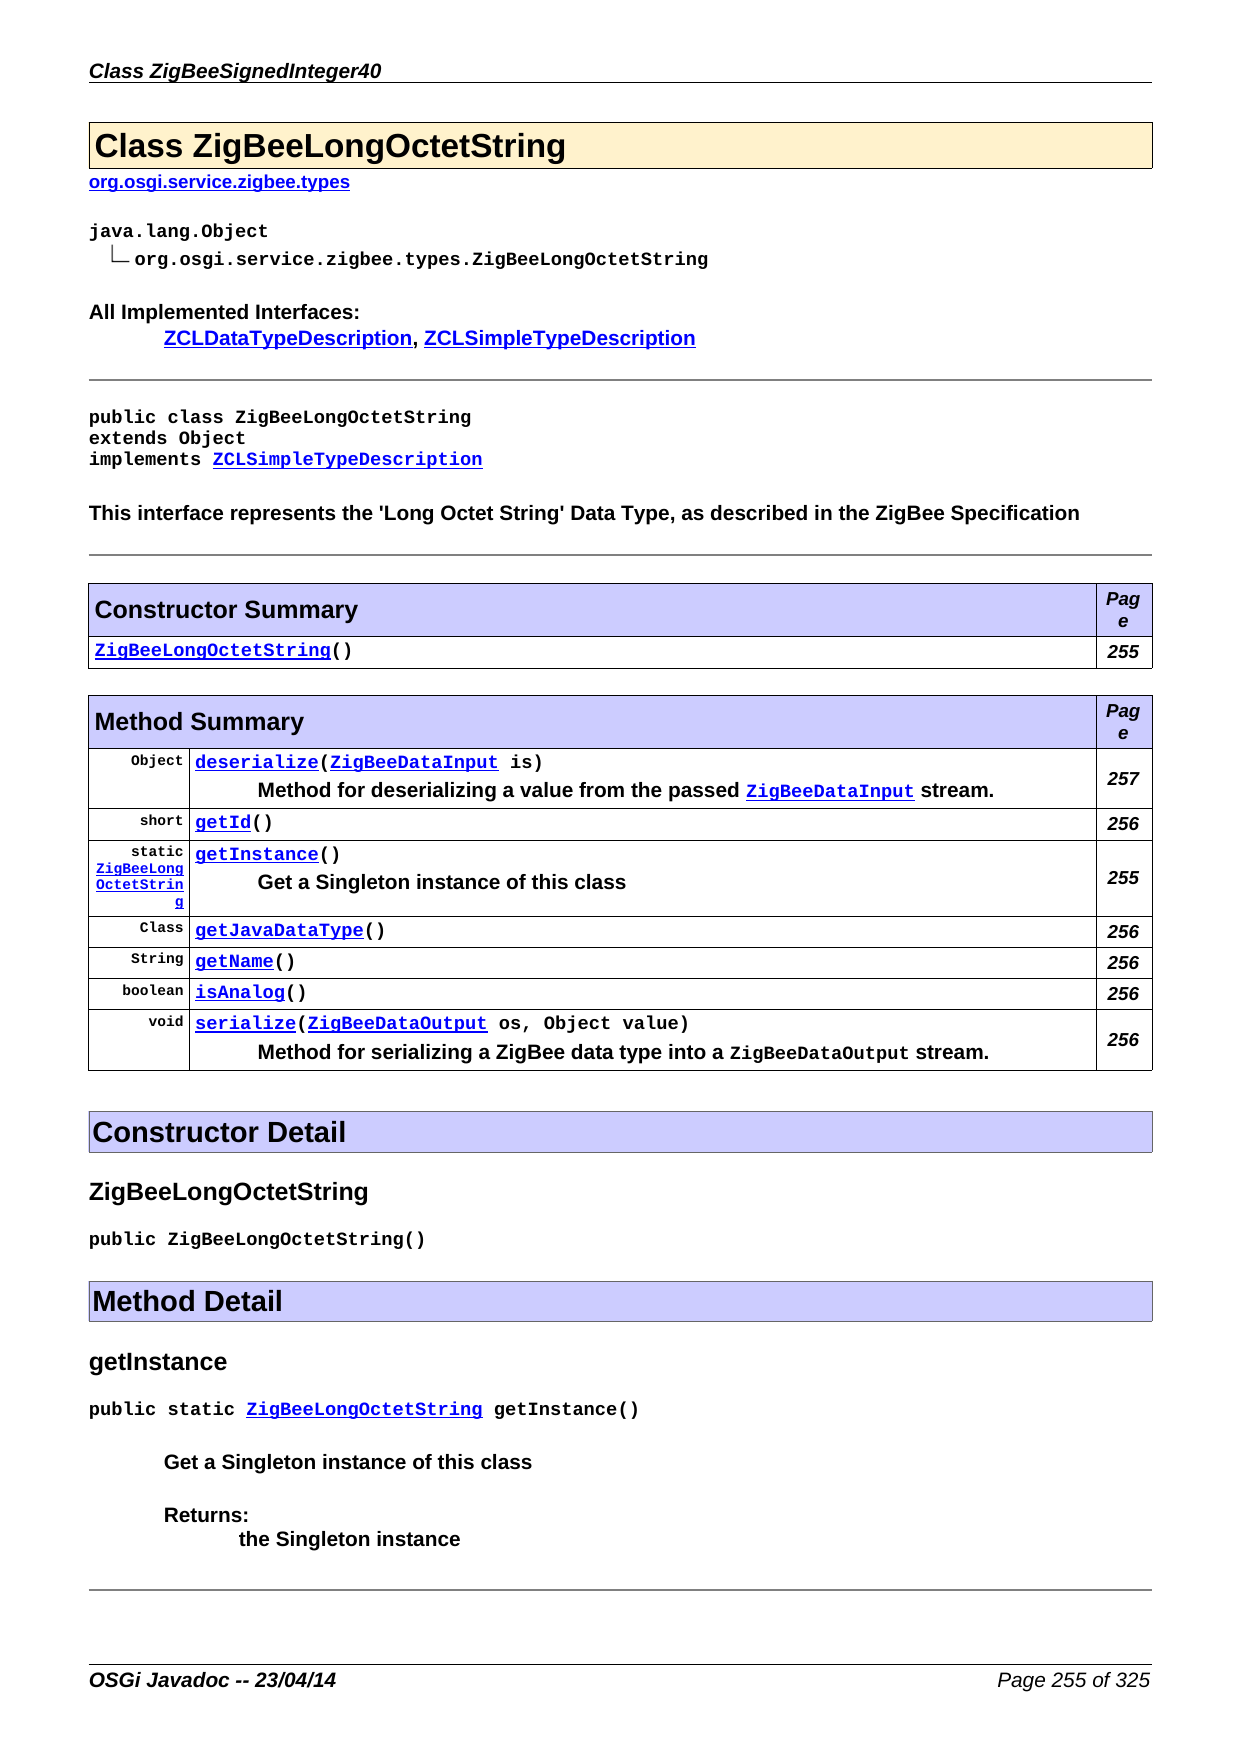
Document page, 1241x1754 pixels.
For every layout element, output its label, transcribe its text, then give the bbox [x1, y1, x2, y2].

table_cell void [89, 1010, 189, 1069]
text This interface represents the 'Long Octet String' Data Type, as described in the ZigBee Specification [88, 501, 1152, 524]
table_cell 257 [1097, 809, 1152, 839]
table_cell static ZigBeeLongOctetString [89, 841, 189, 916]
table_cell Class [89, 917, 189, 947]
subtitle Method Detail [90, 1282, 1152, 1321]
table_cell short [89, 809, 189, 839]
table_cell String [89, 948, 189, 978]
table_cell 256 [1097, 637, 1152, 667]
subtitle getInstance [88, 1347, 1152, 1376]
text Get a Singleton instance of this class [163, 1450, 1152, 1474]
text public ZigBeeLongOctetString() [88, 1230, 1152, 1251]
table_cell boolean [89, 979, 189, 1009]
text org.osgi.service.zigbee.types [88, 171, 1152, 193]
table_cell getInstance() Get a Singleton instance of this class [190, 841, 1096, 916]
text the Singleton instance [238, 1527, 1152, 1551]
table_cell getJavaDataType() [190, 917, 1096, 947]
subtitle ZigBeeLongOctetString [88, 1177, 1152, 1206]
text public class ZigBeeLongOctetString [88, 408, 1152, 429]
table_cell ZigBeeLongOctetString() [89, 637, 1096, 667]
subtitle Class ZigBeeLongOctetString [90, 123, 1152, 168]
table_header Method Summary [89, 696, 1096, 748]
text Returns: [163, 1503, 1152, 1527]
subtitle All Implemented Interfaces: [88, 300, 1152, 324]
text implements ZCLSimpleTypeDescription [88, 450, 1152, 471]
text extends Object [88, 429, 1152, 450]
table_header Constructor Summary [89, 584, 1096, 636]
table_cell 257 [1097, 1010, 1152, 1069]
table_header Page [1097, 696, 1152, 748]
subtitle Constructor Detail [90, 1112, 1152, 1152]
table_cell isAnalog() [190, 979, 1096, 1009]
text public static ZigBeeLongOctetString getInstance() [88, 1400, 1152, 1421]
table_cell serialize(ZigBeeDataOutput os, Object value) Method for serializing a ZigBee data type into a ZigBeeDataOutput stream. [190, 1010, 1096, 1069]
table_cell 258 [1097, 749, 1152, 808]
table_header Page [1097, 584, 1152, 636]
table_cell Object [89, 749, 189, 808]
table_cell 257 [1097, 979, 1152, 1009]
table_cell 256 [1097, 841, 1152, 916]
table_cell deserialize(ZigBeeDataInput is) Method for deserializing a value from the passed ZigBeeDataInput stream. [190, 749, 1096, 808]
text ZCLDataTypeDescription, ZCLSimpleTypeDescription [163, 326, 1152, 350]
text java.lang.Object [88, 222, 1152, 243]
table_cell getName() [190, 948, 1096, 978]
table_cell 257 [1097, 917, 1152, 947]
text org.osgi.service.zigbee.types.ZigBeeLongOctetString [88, 243, 1152, 271]
table_cell 257 [1097, 948, 1152, 978]
picture [111, 243, 135, 266]
table_cell getId() [190, 809, 1096, 839]
